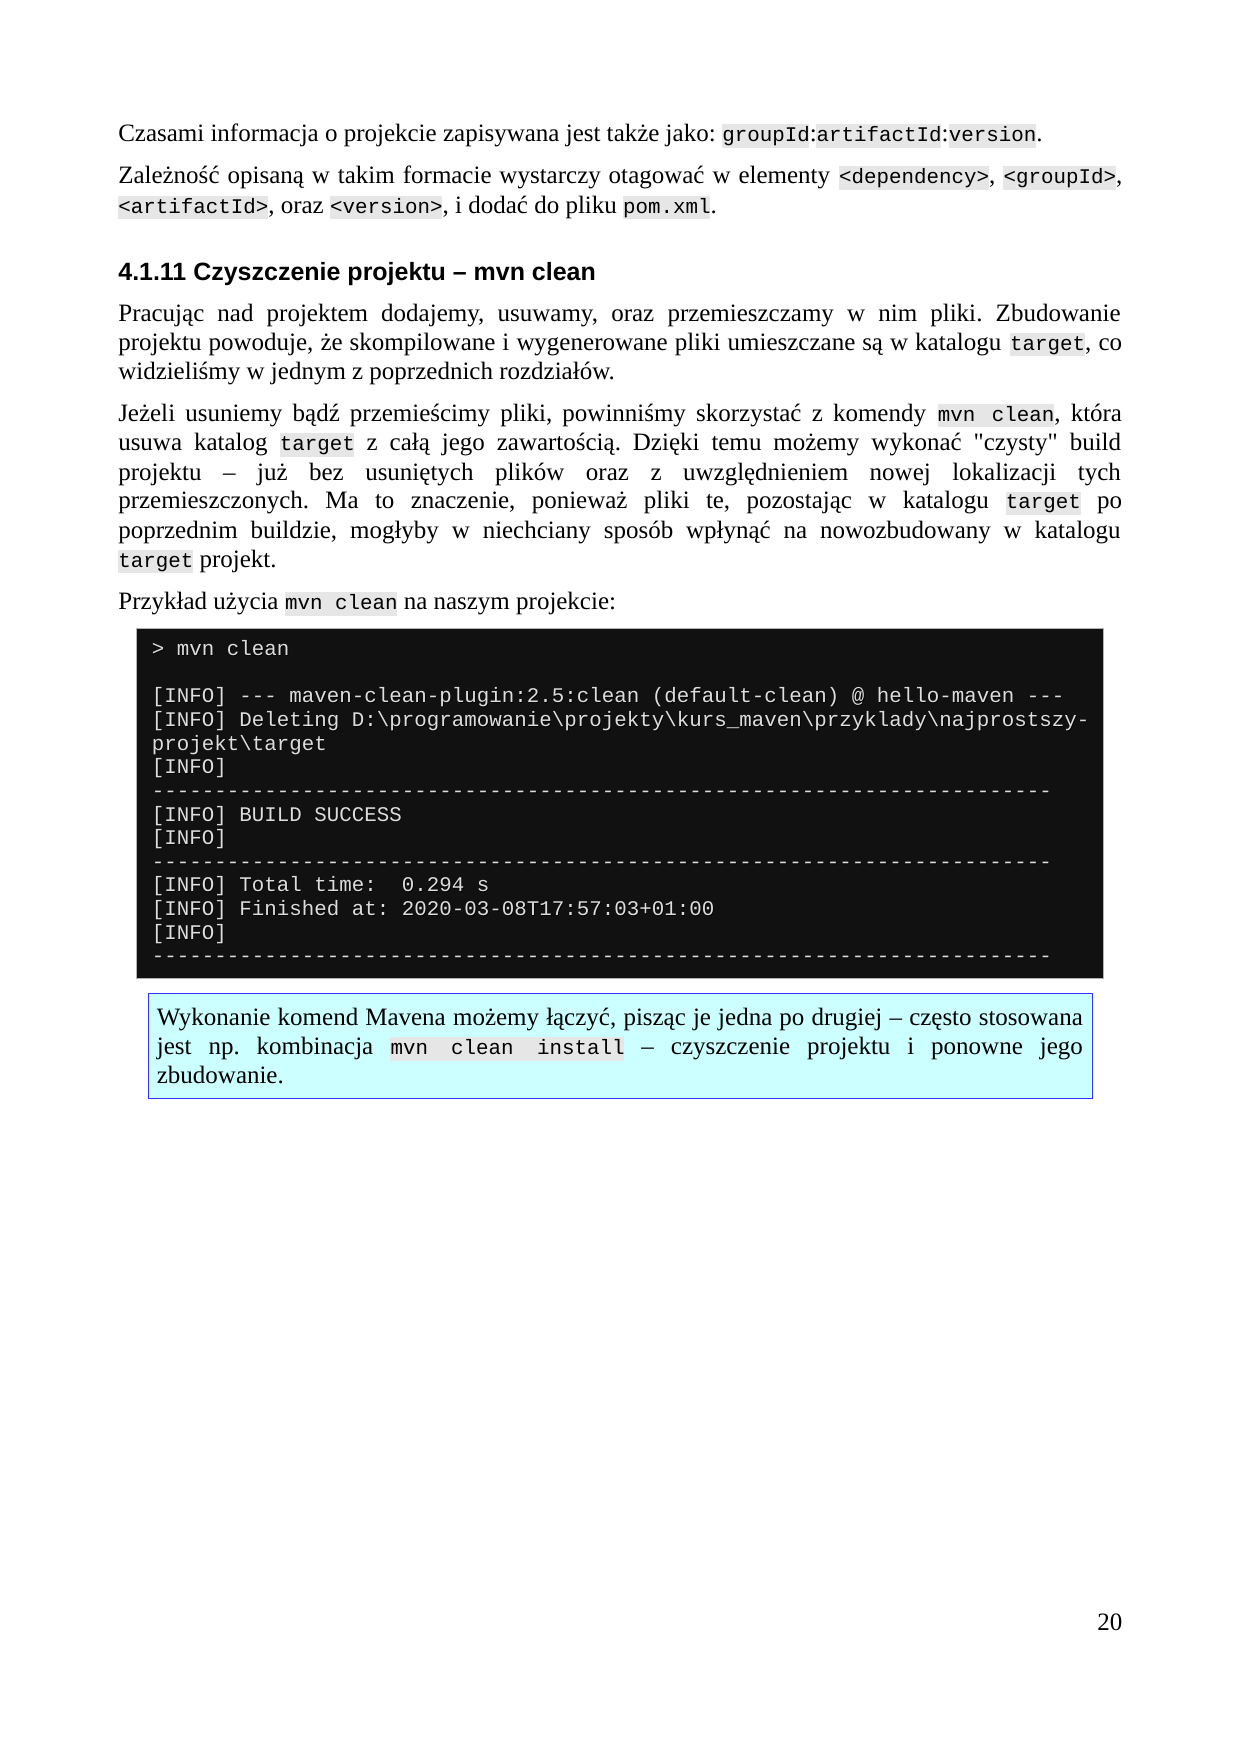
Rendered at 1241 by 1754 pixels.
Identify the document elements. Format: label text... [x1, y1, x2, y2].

text [INFO] BUILD SUCCESS [137, 794, 1103, 817]
text Czasami informacja o projekcie zapisywana jest także jako: groupId:artifactId:version. [118, 118, 1122, 148]
text [INFO] ------------------------------------------------------------------------ [137, 746, 1103, 794]
text > mvn clean [137, 629, 1103, 652]
text Przykład użycia mvn clean na naszym projekcie: [118, 586, 1122, 616]
text Wykonanie komend Mavena możemy łączyć, pisząc je jedna po drugiej – często stosowana jest np. kombinacja mvn clean install – czyszczenie projektu i ponowne jego zbudowanie. [149, 994, 1092, 1098]
text Pracując nad projektem dodajemy, usuwamy, oraz przemieszczamy w nim pliki. Zbudowanie projektu powoduje, że skompilowane i wygenerowane pliki umieszczane są w katalogu target, co widzieliśmy w jednym z poprzednich rozdziałów. [118, 298, 1122, 385]
text [INFO] Finished at: 2020-03-08T17:57:03+01:00 [137, 888, 1103, 912]
text [INFO] Total time: 0.294 s [137, 864, 1103, 888]
text [INFO] Deleting D:\programowanie\projekty\kurs_maven\przyklady\najprostszy-projekt\target [137, 699, 1103, 746]
text Zależność opisaną w takim formacie wystarczy otagować w elementy <dependency>, <groupId>, <artifactId>, oraz <version>, i dodać do pliku pom.xml. [118, 160, 1122, 219]
text [INFO] --- maven-clean-plugin:2.5:clean (default-clean) @ hello-maven --- [137, 675, 1103, 699]
subtitle Czyszczenie projektu – mvn clean [118, 257, 1122, 286]
text [INFO] ------------------------------------------------------------------------ [137, 817, 1103, 864]
text Jeżeli usuniemy bądź przemieścimy pliki, powinniśmy skorzystać z komendy mvn clean, która usuwa katalog target z całą jego zawartością. Dzięki temu możemy wykonać "czysty" build projektu – już bez usuniętych plików oraz z uwzględnieniem nowej lokalizacji tych przemieszczonych. Ma to znaczenie, ponieważ pliki te, pozostając w katalogu target po poprzednim buildzie, mogłyby w niechciany sposób wpłynąć na nowozbudowany w katalogu target projekt. [118, 398, 1122, 573]
text [INFO] ------------------------------------------------------------------------ [137, 912, 1103, 978]
